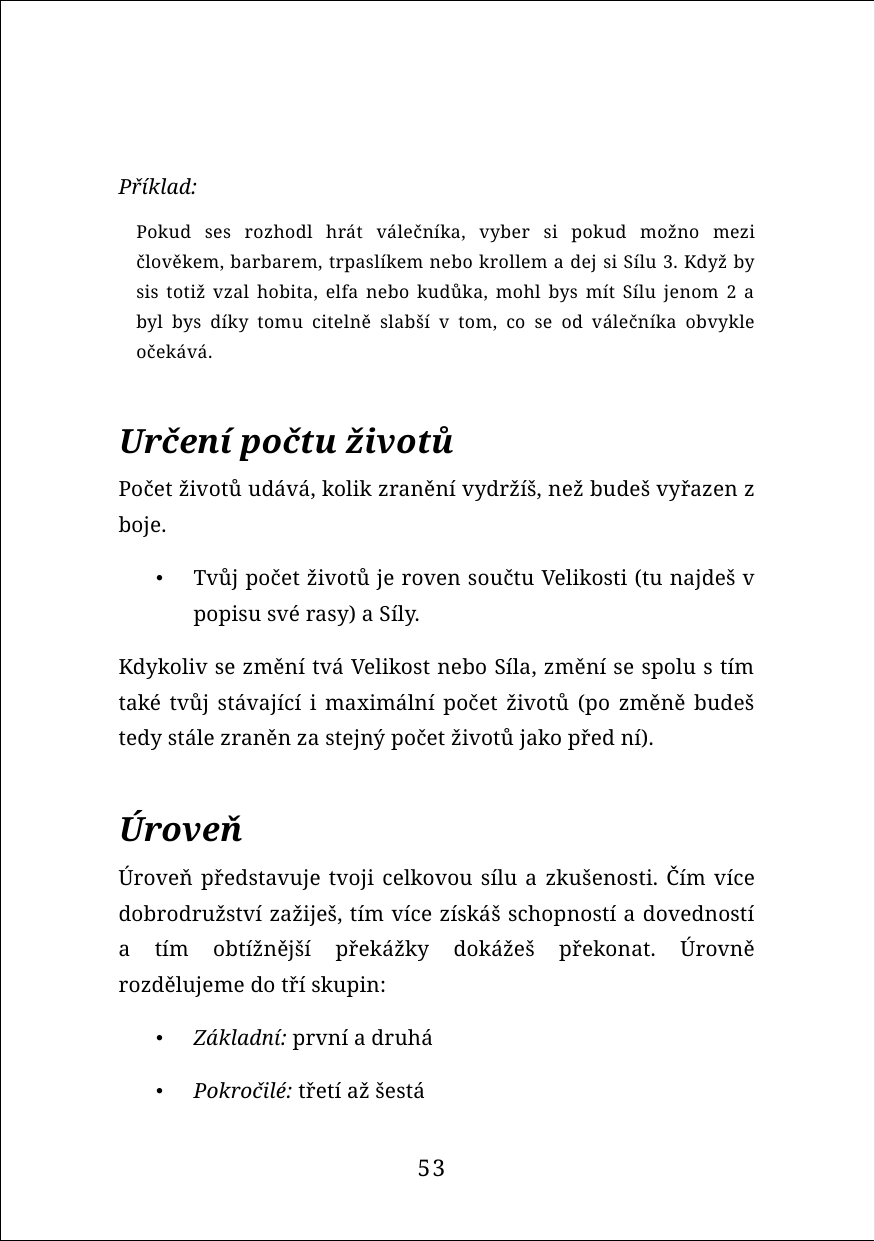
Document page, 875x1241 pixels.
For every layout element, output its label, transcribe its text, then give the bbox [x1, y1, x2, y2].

list Tvůj počet životů je roven součtu Velikosti (tu najdeš v popisu své rasy) a Síly. [156, 563, 756, 627]
text Příklad: [118, 172, 756, 200]
text Kdykoliv se změní tvá Velikost nebo Síla, změní se spolu s tím také tvůj stávající i maximální počet životů (po změně budeš tedy stále zraněn za stejný počet životů jako před ní). [118, 652, 756, 752]
text Pokud ses rozhodl hrát válečníka, vyber si pokud možno mezi člověkem, barbarem, trpaslíkem nebo krollem a dej si Sílu 3. Když by sis totiž vzal hobita, elfa nebo kudůka, mohl bys mít Sílu jenom 2 a byl bys díky tomu citelně slabší v tom, co se od válečníka obvykle očekává. [136, 219, 756, 364]
text Úroveň představuje tvoji celkovou sílu a zkušenosti. Čím více dobrodružství zažiješ, tím více získáš schopností a dovedností a tím obtížnější překážky dokážeš překonat. Úrovně rozdělujeme do tří skupin: [118, 863, 756, 998]
list Základní: první a druhá [156, 1023, 756, 1051]
list Pokročilé: třetí až šestá [156, 1076, 756, 1104]
text Počet životů udává, kolik zranění vydržíš, než budeš vyřazen z boje. [118, 474, 756, 538]
subtitle Úroveň [118, 806, 756, 851]
subtitle Určení počtu životů [118, 417, 756, 463]
